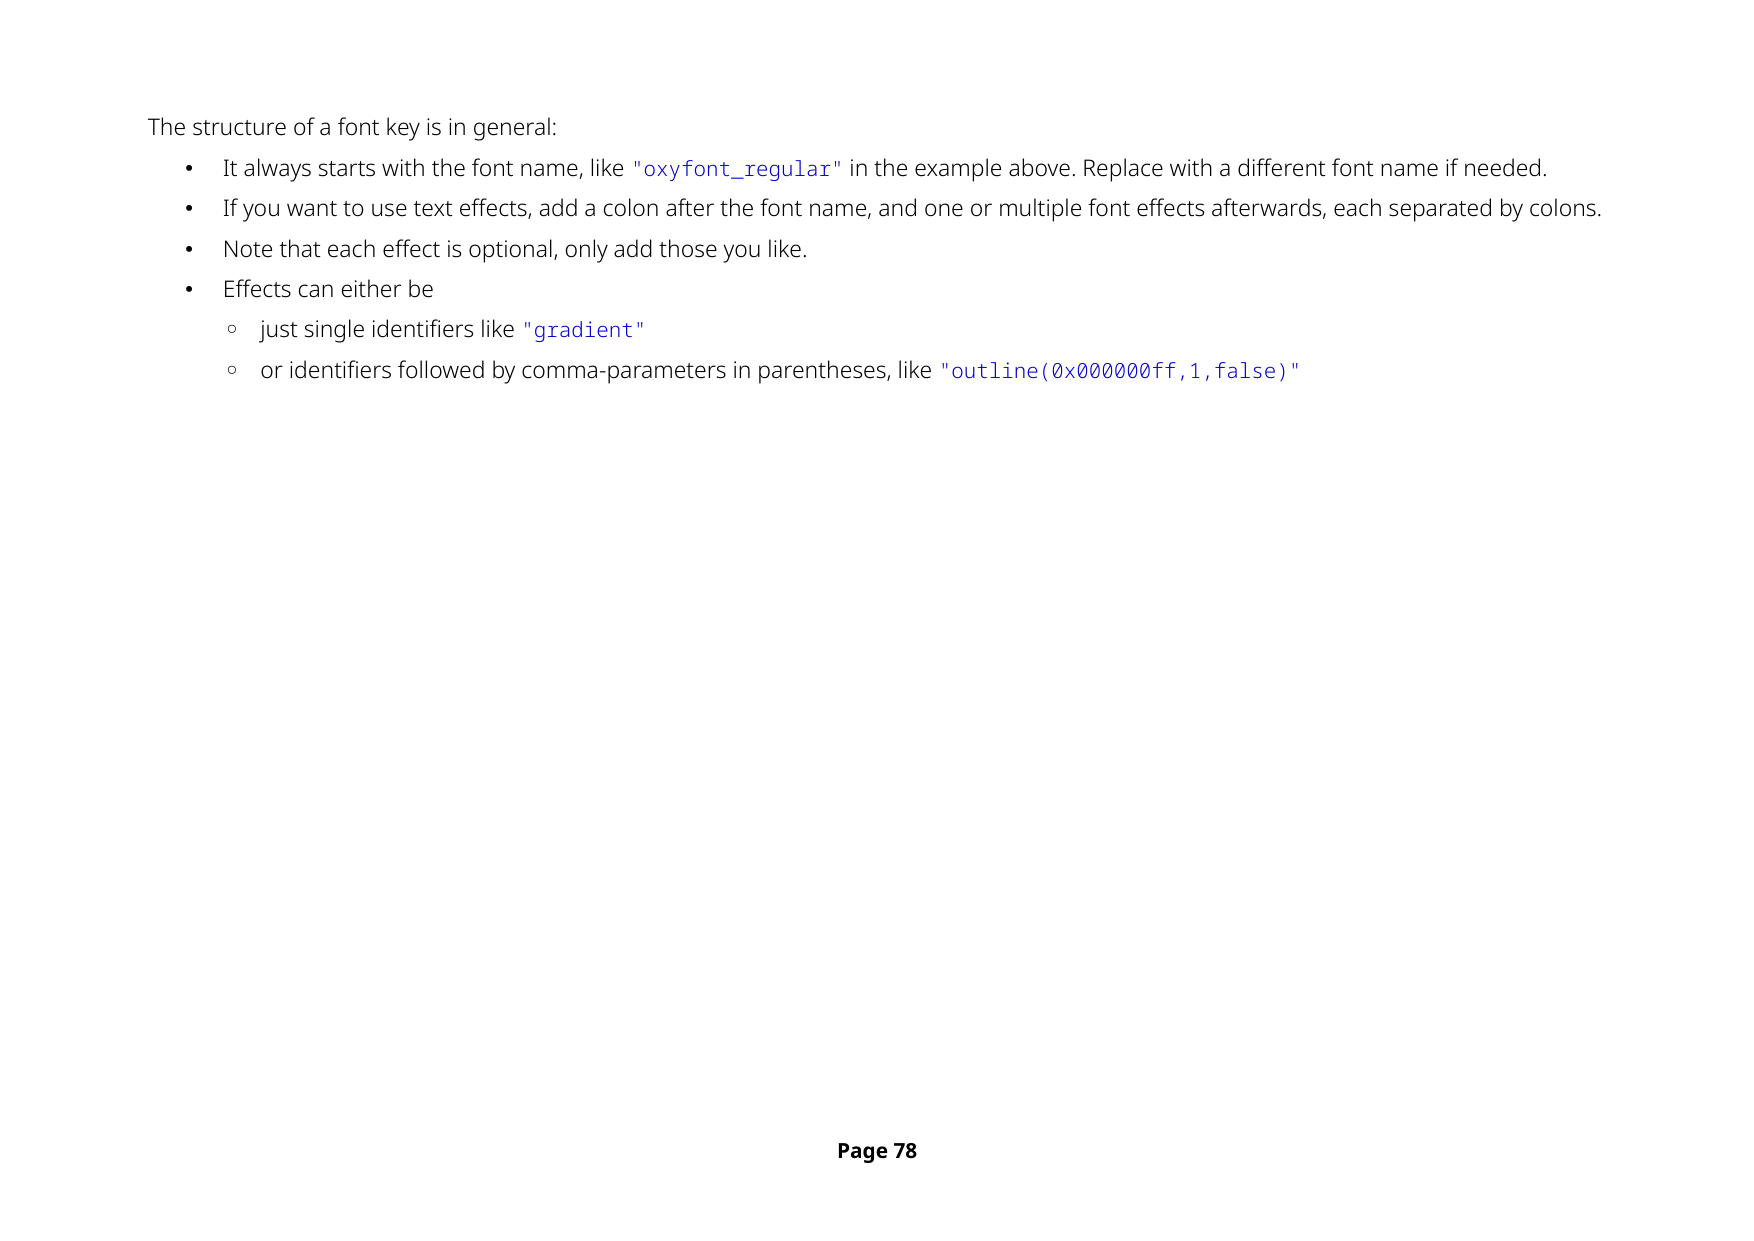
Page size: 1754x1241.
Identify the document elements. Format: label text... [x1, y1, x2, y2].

list or identifiers followed by comma-parameters in parentheses, like "outline(0x000000ff,1,false)" [223, 354, 1606, 385]
list It always starts with the font name, like "oxyfont_regular" in the example above. Replace with a different font name if needed. [185, 152, 1606, 183]
list Note that each effect is optional, only add those you like. [185, 232, 1606, 264]
list Effects can either be [185, 273, 1606, 304]
text The structure of a font key is in general: [148, 111, 1606, 142]
list If you want to use text effects, add a colon after the font name, and one or multiple font effects afterwards, each separated by colons. [185, 192, 1606, 223]
list just single identifiers like "gradient" [223, 313, 1606, 344]
